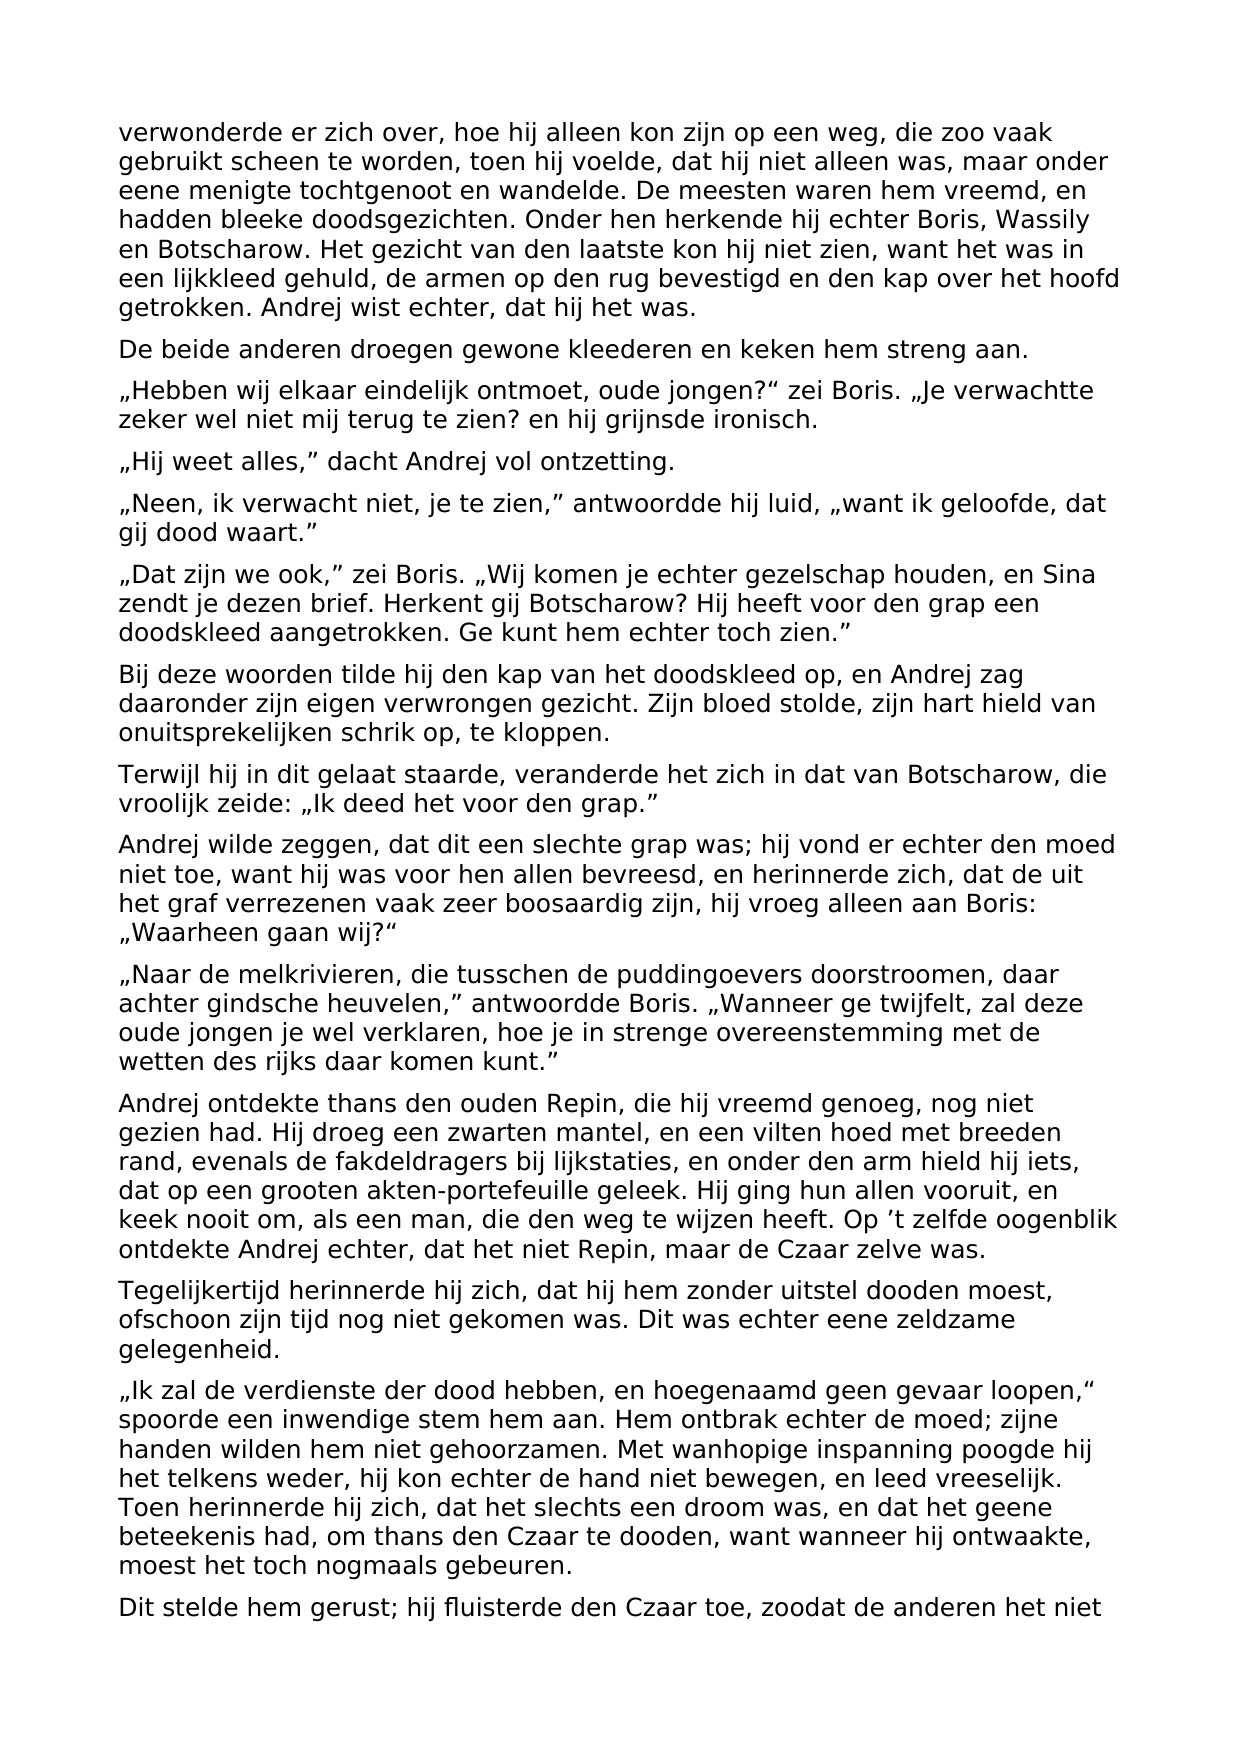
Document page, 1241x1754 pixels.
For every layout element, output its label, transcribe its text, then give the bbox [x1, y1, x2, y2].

text Terwijl hij in dit gelaat staarde, veranderde het zich in dat van Botscharow, die vroolijk zeide: „Ik deed het voor den grap.” [118, 760, 1122, 818]
text „Ik zal de verdienste der dood hebben, en hoegenaamd geen gevaar loopen,“ spoorde een inwendige stem hem aan. Hem ontbrak echter de moed; zijne handen wilden hem niet gehoorzamen. Met wanhopige inspanning poogde hij het telkens weder, hij kon echter de hand niet bewegen, en leed vreeselijk. Toen herinnerde hij zich, dat het slechts een droom was, en dat het geene beteekenis had, om thans den Czaar te dooden, want wanneer hij ontwaakte, moest het toch nogmaals gebeuren. [118, 1376, 1122, 1581]
text „Dat zijn we ook,” zei Boris. „Wij komen je echter gezelschap houden, en Sina zendt je dezen brief. Herkent gij Botscharow? Hij heeft voor den grap een doodskleed aangetrokken. Ge kunt hem echter toch zien.” [118, 560, 1122, 647]
text Bij deze woorden tilde hij den kap van het doodskleed op, en Andrej zag daaronder zijn eigen verwrongen gezicht. Zijn bloed stolde, zijn hart hield van onuitsprekelijken schrik op, te kloppen. [118, 660, 1122, 747]
text verwonderde er zich over, hoe hij alleen kon zijn op een weg, die zoo vaak gebruikt scheen te worden, toen hij voelde, dat hij niet alleen was, maar onder eene menigte tochtgenoot en wandelde. De meesten waren hem vreemd, en hadden bleeke doodsgezichten. Onder hen herkende hij echter Boris, Wassily en Botscharow. Het gezicht van den laatste kon hij niet zien, want het was in een lijkkleed gehuld, de armen op den rug bevestigd en den kap over het hoofd getrokken. Andrej wist echter, dat hij het was. [118, 118, 1122, 322]
text Andrej wilde zeggen, dat dit een slechte grap was; hij vond er echter den moed niet toe, want hij was voor hen allen bevreesd, en herinnerde zich, dat de uit het graf verrezenen vaak zeer boosaardig zijn, hij vroeg alleen aan Boris: „Waarheen gaan wij?“ [118, 831, 1122, 947]
text Tegelijkertijd herinnerde hij zich, dat hij hem zonder uitstel dooden moest, ofschoon zijn tijd nog niet gekomen was. Dit was echter eene zeldzame gelegenheid. [118, 1276, 1122, 1364]
text De beide anderen droegen gewone kleederen en keken hem streng aan. [118, 335, 1122, 364]
text Dit stelde hem gerust; hij fluisterde den Czaar toe, zoodat de anderen het niet [118, 1593, 1122, 1622]
text „Naar de melkrivieren, die tusschen de puddingoevers doorstroomen, daar achter gindsche heuvelen,” antwoordde Boris. „Wanneer ge twijfelt, zal deze oude jongen je wel verklaren, hoe je in strenge overeenstemming met de wetten des rijks daar komen kunt.” [118, 960, 1122, 1076]
text „Hebben wij elkaar eindelijk ontmoet, oude jongen?“ zei Boris. „Je verwachtte zeker wel niet mij terug te zien? en hij grijnsde ironisch. [118, 376, 1122, 435]
text „Neen, ik verwacht niet, je te zien,” antwoordde hij luid, „want ik geloofde, dat gij dood waart.” [118, 489, 1122, 547]
text Andrej ontdekte thans den ouden Repin, die hij vreemd genoeg, nog niet gezien had. Hij droeg een zwarten mantel, en een vilten hoed met breeden rand, evenals de fakdeldragers bij lijkstaties, en onder den arm hield hij iets, dat op een grooten akten-portefeuille geleek. Hij ging hun allen vooruit, en keek nooit om, als een man, die den weg te wijzen heeft. Op ’t zelfde oogenblik ontdekte Andrej echter, dat het niet Repin, maar de Czaar zelve was. [118, 1089, 1122, 1264]
text „Hij weet alles,” dacht Andrej vol ontzetting. [118, 447, 1122, 476]
